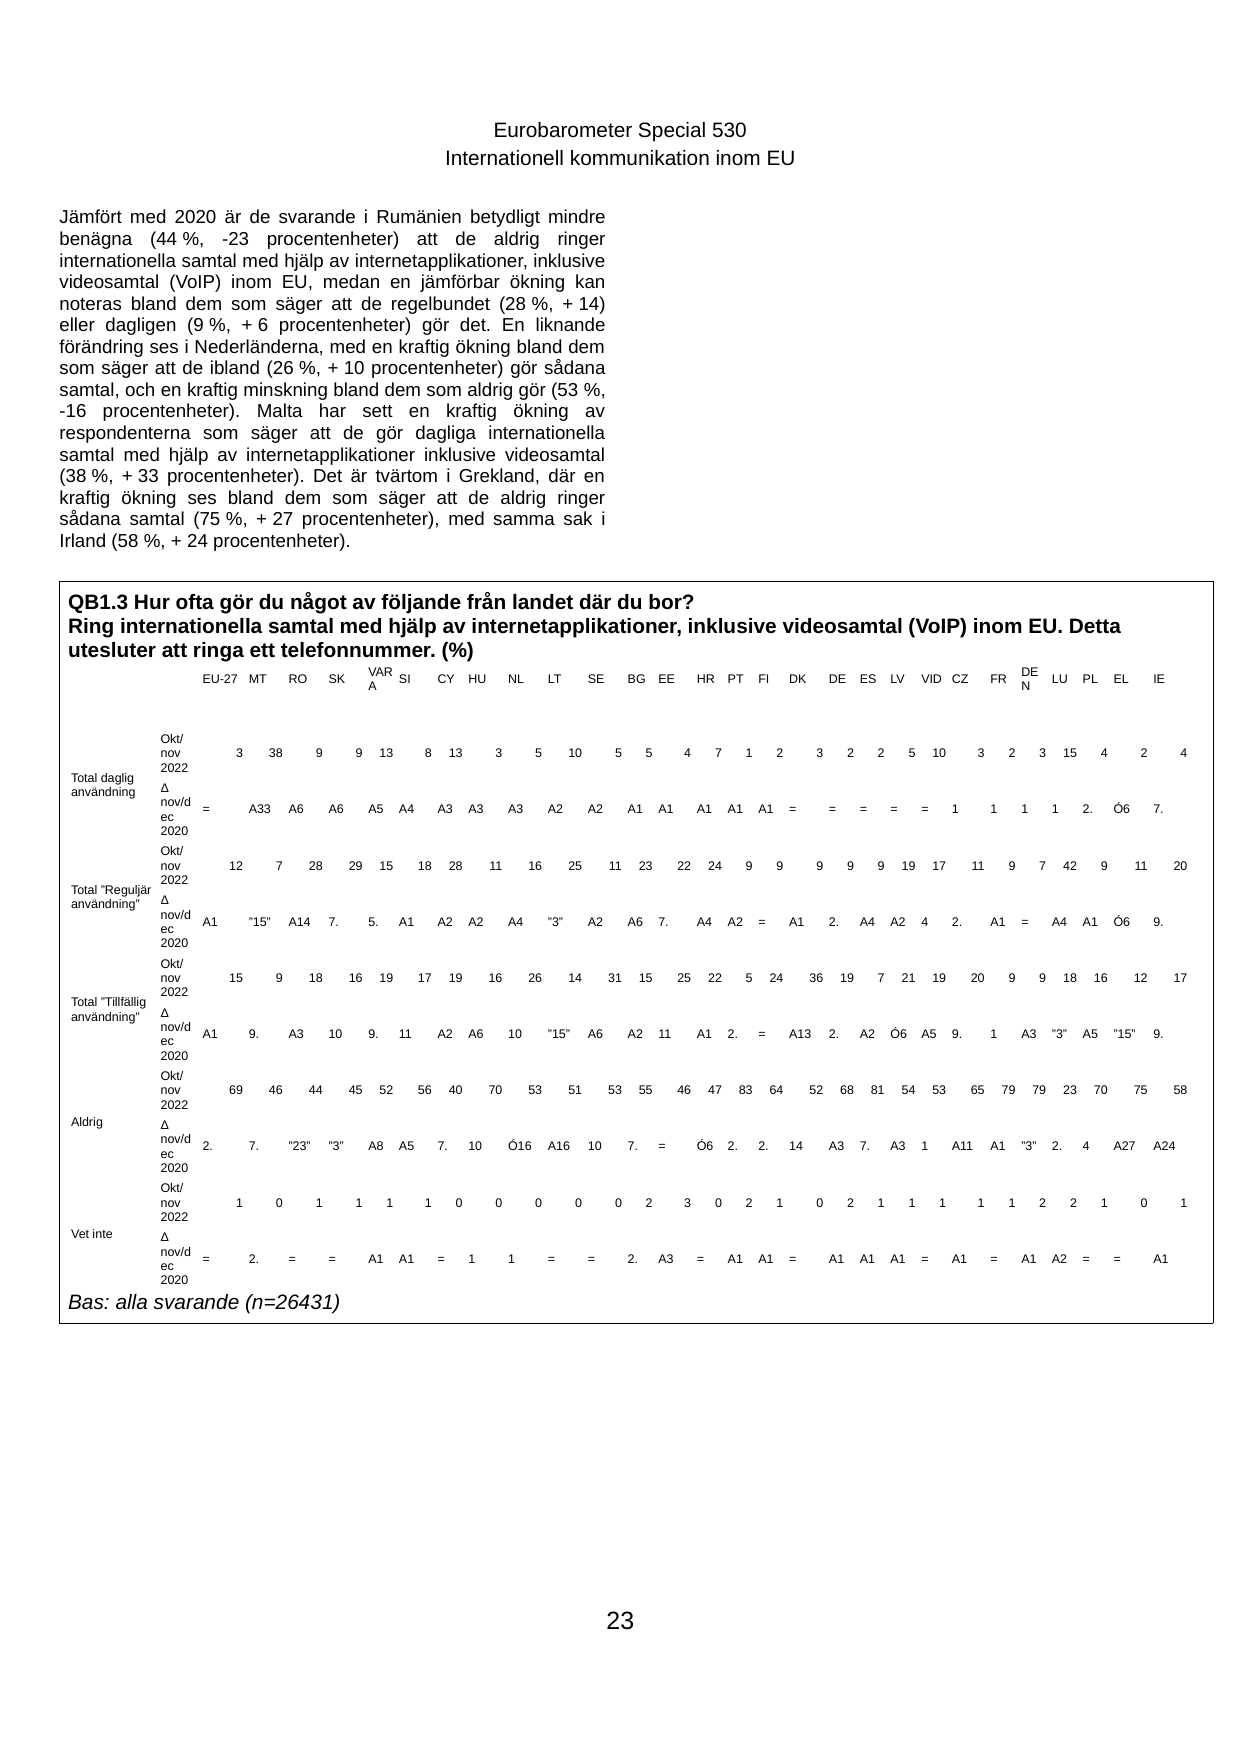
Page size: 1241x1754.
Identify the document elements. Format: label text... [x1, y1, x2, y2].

table_cell А1 [625, 778, 655, 841]
text Ring internationella samtal med hjälp av internetapplikationer, inklusive videosamtal (VoIP) inom EU. Detta utesluter att ringa ett telefonnummer. (%) [68, 614, 1204, 662]
table_cell 9. [246, 1002, 285, 1066]
table_header SE [585, 662, 624, 696]
table_cell 4 [918, 890, 949, 953]
table_cell 19 [918, 953, 949, 1002]
table_cell 16 [1080, 953, 1110, 1002]
table_cell 36 [786, 953, 826, 1002]
table_cell 5. [365, 890, 396, 953]
table_cell 12 [199, 841, 246, 890]
table_header [158, 662, 199, 696]
table_cell ”15” [545, 1002, 585, 1066]
table_cell 81 [857, 1066, 887, 1114]
table_cell 9 [987, 953, 1018, 1002]
table_cell А1 [755, 778, 786, 841]
table_cell А1 [987, 1115, 1018, 1178]
table_cell 7. [434, 1115, 465, 1178]
table_cell 11 [655, 1002, 694, 1066]
table_cell А2 [857, 1002, 887, 1066]
table_cell ”15” [1110, 1002, 1150, 1066]
table_cell 0 [434, 1178, 465, 1227]
table_cell = [918, 1227, 949, 1290]
table_cell 15 [199, 953, 246, 1002]
table_cell А3 [826, 1115, 857, 1178]
table_cell 11 [396, 1002, 434, 1066]
table_cell А24 [1150, 1115, 1190, 1178]
table_cell 2 [857, 729, 887, 778]
table_cell 17 [396, 953, 434, 1002]
table_cell 9 [857, 841, 887, 890]
table_cell 9 [786, 841, 826, 890]
table_cell 5 [585, 729, 624, 778]
table_cell А5 [918, 1002, 949, 1066]
table_cell А1 [949, 1227, 987, 1290]
table_cell 2 [1018, 1178, 1049, 1227]
table_cell Ó6 [694, 1115, 724, 1178]
table_cell = [694, 1227, 724, 1290]
table_cell 28 [285, 841, 325, 890]
table_cell 75 [1110, 1066, 1150, 1114]
table_cell 1 [365, 1178, 396, 1227]
table_cell 1 [918, 1178, 949, 1227]
table_cell 10 [505, 1002, 545, 1066]
table_cell А1 [786, 890, 826, 953]
table_cell А2 [887, 890, 918, 953]
table_cell А4 [396, 778, 434, 841]
table_cell 51 [545, 1066, 585, 1114]
table_cell 1 [725, 729, 755, 778]
table_cell 70 [1080, 1066, 1110, 1114]
table_cell А33 [246, 778, 285, 841]
table_cell [285, 696, 325, 729]
table_cell А6 [585, 1002, 624, 1066]
table_cell 0 [465, 1178, 505, 1227]
table_cell 1 [887, 1178, 918, 1227]
table_cell А1 [694, 778, 724, 841]
table_cell Total ”Reguljär användning” [68, 841, 157, 953]
table_cell 38 [246, 729, 285, 778]
table_cell 4 [655, 729, 694, 778]
table_cell [625, 696, 655, 729]
table_cell [694, 696, 724, 729]
table_cell = [826, 778, 857, 841]
table_cell 15 [625, 953, 655, 1002]
table_header DE [826, 662, 857, 696]
table_cell А2 [545, 778, 585, 841]
table_cell 18 [396, 841, 434, 890]
table_cell = [786, 778, 826, 841]
table_header FR [987, 662, 1018, 696]
table_header IE [1150, 662, 1190, 696]
table_cell 2 [625, 1178, 655, 1227]
table_cell 2. [725, 1115, 755, 1178]
table_header CZ [949, 662, 987, 696]
table_cell А13 [786, 1002, 826, 1066]
table_cell 17 [1150, 953, 1190, 1002]
table_header EL [1110, 662, 1150, 696]
table_cell = [786, 1227, 826, 1290]
table_cell 1 [1018, 778, 1049, 841]
table_cell 53 [918, 1066, 949, 1114]
table_cell Ó16 [505, 1115, 545, 1178]
table_cell = [857, 778, 887, 841]
table_header LT [545, 662, 585, 696]
table_cell А2 [465, 890, 505, 953]
table_cell 12 [1110, 953, 1150, 1002]
table_cell [1150, 696, 1190, 729]
table_cell 53 [505, 1066, 545, 1114]
table_cell А3 [887, 1115, 918, 1178]
table_cell 8 [396, 729, 434, 778]
table_cell 3 [465, 729, 505, 778]
table_cell 13 [434, 729, 465, 778]
table_cell 5 [625, 729, 655, 778]
table_cell 1 [199, 1178, 246, 1227]
table_cell 7. [625, 1115, 655, 1178]
table_cell 7. [655, 890, 694, 953]
table_cell 22 [655, 841, 694, 890]
table_cell 23 [625, 841, 655, 890]
table_cell 1 [325, 1178, 365, 1227]
table_cell 9. [1150, 890, 1190, 953]
table_cell 52 [365, 1066, 396, 1114]
table_cell 40 [434, 1066, 465, 1114]
table_cell А1 [987, 890, 1018, 953]
table_cell 0 [545, 1178, 585, 1227]
table_cell = [887, 778, 918, 841]
table_cell 0 [505, 1178, 545, 1227]
table_cell 45 [325, 1066, 365, 1114]
table_cell 2 [755, 729, 786, 778]
table_cell 15 [365, 841, 396, 890]
table_cell А3 [465, 778, 505, 841]
table_cell А16 [545, 1115, 585, 1178]
table_cell 9 [285, 729, 325, 778]
table_header LU [1049, 662, 1079, 696]
table_cell 2. [246, 1227, 285, 1290]
table_cell 7. [246, 1115, 285, 1178]
table_header FI [755, 662, 786, 696]
table_cell [246, 696, 285, 729]
table_cell = [545, 1227, 585, 1290]
table_cell 4 [1080, 1115, 1110, 1178]
table_cell 19 [826, 953, 857, 1002]
table_cell А1 [755, 1227, 786, 1290]
table_header ES [857, 662, 887, 696]
table_cell 24 [694, 841, 724, 890]
table_cell [1110, 696, 1150, 729]
table_cell 1 [949, 778, 987, 841]
table_cell 2. [826, 890, 857, 953]
table_cell [545, 696, 585, 729]
table_cell 0 [585, 1178, 624, 1227]
table_cell [725, 696, 755, 729]
table_cell ”3” [545, 890, 585, 953]
table_cell [199, 696, 246, 729]
table_cell 20 [949, 953, 987, 1002]
table_cell [887, 696, 918, 729]
table_cell 46 [246, 1066, 285, 1114]
table_cell А1 [396, 1227, 434, 1290]
table_cell 9 [246, 953, 285, 1002]
table_cell 69 [199, 1066, 246, 1114]
table_cell 2 [1049, 1178, 1079, 1227]
table_cell 3 [949, 729, 987, 778]
table_cell А5 [365, 778, 396, 841]
table_cell 11 [465, 841, 505, 890]
table_cell [949, 696, 987, 729]
table_cell 53 [585, 1066, 624, 1114]
table_cell 18 [1049, 953, 1079, 1002]
table_cell = [434, 1227, 465, 1290]
table_cell [1049, 696, 1079, 729]
table_header MT [246, 662, 285, 696]
text QB1.3 Hur ofta gör du något av följande från landet där du bor? [68, 590, 1204, 614]
table_cell Okt/nov 2022 [158, 729, 199, 778]
table_cell 25 [655, 953, 694, 1002]
table_cell 26 [505, 953, 545, 1002]
table_cell 1 [505, 1227, 545, 1290]
table_cell 1 [987, 1178, 1018, 1227]
table_cell А1 [365, 1227, 396, 1290]
table_cell 13 [365, 729, 396, 778]
table_cell 9 [987, 841, 1018, 890]
table_cell 1 [987, 1002, 1018, 1066]
table_header [68, 662, 157, 696]
table_cell 2. [625, 1227, 655, 1290]
table_cell А1 [1018, 1227, 1049, 1290]
table_cell ”3” [1049, 1002, 1079, 1066]
table_cell 3 [786, 729, 826, 778]
table_cell = [755, 890, 786, 953]
table_cell А3 [285, 1002, 325, 1066]
table_header HU [465, 662, 505, 696]
table_cell 1 [755, 1178, 786, 1227]
table_cell = [325, 1227, 365, 1290]
table_cell 10 [918, 729, 949, 778]
table_cell 7 [246, 841, 285, 890]
table_cell А1 [694, 1002, 724, 1066]
table_cell [396, 696, 434, 729]
table_cell [434, 696, 465, 729]
table_cell Okt/nov 2022 [158, 953, 199, 1002]
table_cell 2. [1080, 778, 1110, 841]
table_cell А6 [285, 778, 325, 841]
table_cell 55 [625, 1066, 655, 1114]
table_cell А6 [325, 778, 365, 841]
table_cell 0 [694, 1178, 724, 1227]
table_cell 0 [1110, 1178, 1150, 1227]
table_cell = [987, 1227, 1018, 1290]
table_cell 1 [1049, 778, 1079, 841]
table_cell А1 [1150, 1227, 1190, 1290]
table_cell 2. [826, 1002, 857, 1066]
table_cell 3 [655, 1178, 694, 1227]
table_cell = [918, 778, 949, 841]
table_cell 14 [545, 953, 585, 1002]
table_cell 42 [1049, 841, 1079, 890]
table_cell 2 [725, 1178, 755, 1227]
table_cell [505, 696, 545, 729]
table_cell Δ nov/dec 2020 [158, 890, 199, 953]
table_cell 52 [786, 1066, 826, 1114]
table_cell Okt/nov 2022 [158, 841, 199, 890]
table_cell А27 [1110, 1115, 1150, 1178]
table_header PL [1080, 662, 1110, 696]
table_cell 16 [325, 953, 365, 1002]
table_cell Okt/nov 2022 [158, 1066, 199, 1114]
table_header VID [918, 662, 949, 696]
table_cell 15 [1049, 729, 1079, 778]
table_cell [365, 696, 396, 729]
table_cell 7 [694, 729, 724, 778]
table_cell 10 [585, 1115, 624, 1178]
table_cell А2 [434, 890, 465, 953]
table_cell 44 [285, 1066, 325, 1114]
table_cell А4 [857, 890, 887, 953]
table_cell = [585, 1227, 624, 1290]
table_cell 70 [465, 1066, 505, 1114]
table_cell 24 [755, 953, 786, 1002]
table_cell А4 [694, 890, 724, 953]
table_cell ”3” [1018, 1115, 1049, 1178]
table_cell Δ nov/dec 2020 [158, 1115, 199, 1178]
table_cell А4 [505, 890, 545, 953]
table_header BG [625, 662, 655, 696]
table_cell 19 [887, 841, 918, 890]
table_cell [585, 696, 624, 729]
table_cell 0 [786, 1178, 826, 1227]
table_cell 56 [396, 1066, 434, 1114]
table_cell 0 [246, 1178, 285, 1227]
table_cell А2 [725, 890, 755, 953]
table_cell 2 [826, 729, 857, 778]
table_cell = [755, 1002, 786, 1066]
table_cell 9 [725, 841, 755, 890]
table_cell 68 [826, 1066, 857, 1114]
table_cell 18 [285, 953, 325, 1002]
table_cell А3 [655, 1227, 694, 1290]
table_cell Δ nov/dec 2020 [158, 778, 199, 841]
table_header NL [505, 662, 545, 696]
table_cell Ó6 [1110, 890, 1150, 953]
table_cell А8 [365, 1115, 396, 1178]
table_cell Δ nov/dec 2020 [158, 1002, 199, 1066]
table_header CY [434, 662, 465, 696]
table_cell 17 [918, 841, 949, 890]
table_cell 9 [826, 841, 857, 890]
table_cell 11 [585, 841, 624, 890]
table_cell 7 [1018, 841, 1049, 890]
table_cell 65 [949, 1066, 987, 1114]
table_cell А1 [655, 778, 694, 841]
table_cell 1 [1150, 1178, 1190, 1227]
table_cell 7. [857, 1115, 887, 1178]
table_cell А2 [585, 890, 624, 953]
table_cell А5 [396, 1115, 434, 1178]
table_cell [755, 696, 786, 729]
table_cell 11 [949, 841, 987, 890]
table_cell 20 [1150, 841, 1190, 890]
table_cell 16 [465, 953, 505, 1002]
table_cell 28 [434, 841, 465, 890]
table_cell Δ nov/dec 2020 [158, 1227, 199, 1290]
table_cell Ó6 [1110, 778, 1150, 841]
table_cell 2. [725, 1002, 755, 1066]
table_cell А1 [725, 1227, 755, 1290]
table_cell 1 [949, 1178, 987, 1227]
table_cell А1 [887, 1227, 918, 1290]
table_header EE [655, 662, 694, 696]
table_cell 10 [465, 1115, 505, 1178]
table_header SI [396, 662, 434, 696]
table_cell Aldrig [68, 1066, 157, 1178]
table_cell А1 [826, 1227, 857, 1290]
table_cell А1 [199, 890, 246, 953]
table_cell А2 [1049, 1227, 1079, 1290]
table_cell 25 [545, 841, 585, 890]
table_cell 79 [987, 1066, 1018, 1114]
table_header RO [285, 662, 325, 696]
table_cell А3 [1018, 1002, 1049, 1066]
table_cell 1 [396, 1178, 434, 1227]
table_cell 29 [325, 841, 365, 890]
table_cell А6 [465, 1002, 505, 1066]
table_cell ”3” [325, 1115, 365, 1178]
table_cell 7. [1150, 778, 1190, 841]
table_cell А2 [625, 1002, 655, 1066]
table_cell 79 [1018, 1066, 1049, 1114]
table_cell А3 [434, 778, 465, 841]
table_cell 1 [285, 1178, 325, 1227]
table_cell 2 [987, 729, 1018, 778]
text Bas: alla svarande (n=26431) [68, 1290, 1204, 1314]
table_cell А1 [857, 1227, 887, 1290]
table_cell 2. [949, 890, 987, 953]
table_cell 1 [465, 1227, 505, 1290]
table_cell 7 [857, 953, 887, 1002]
table_cell 4 [1150, 729, 1190, 778]
table_cell [826, 696, 857, 729]
table_header PT [725, 662, 755, 696]
table_cell 1 [1080, 1178, 1110, 1227]
table_cell [786, 696, 826, 729]
table_cell А6 [625, 890, 655, 953]
table_cell [857, 696, 887, 729]
table_header VARA [365, 662, 396, 696]
table_cell 5 [725, 953, 755, 1002]
table_cell 47 [694, 1066, 724, 1114]
table_cell Ó6 [887, 1002, 918, 1066]
table_cell 3 [199, 729, 246, 778]
table_cell 22 [694, 953, 724, 1002]
table_cell = [199, 778, 246, 841]
table_cell [68, 696, 157, 729]
table_cell 31 [585, 953, 624, 1002]
table_cell = [655, 1115, 694, 1178]
table_cell 23 [1049, 1066, 1079, 1114]
table_cell = [1080, 1227, 1110, 1290]
table_cell Total daglig användning [68, 729, 157, 841]
table_cell 19 [365, 953, 396, 1002]
table_cell Okt/nov 2022 [158, 1178, 199, 1227]
table_cell Vet inte [68, 1178, 157, 1290]
table_cell 1 [918, 1115, 949, 1178]
table_cell = [285, 1227, 325, 1290]
table_cell 2. [1049, 1115, 1079, 1178]
table_cell А11 [949, 1115, 987, 1178]
table_cell ”15” [246, 890, 285, 953]
table_cell ”23” [285, 1115, 325, 1178]
table_cell А1 [1080, 890, 1110, 953]
table_cell 16 [505, 841, 545, 890]
table_cell А1 [396, 890, 434, 953]
table_header SK [325, 662, 365, 696]
table_cell А5 [1080, 1002, 1110, 1066]
table_cell 58 [1150, 1066, 1190, 1114]
table_cell 5 [887, 729, 918, 778]
table_cell 83 [725, 1066, 755, 1114]
table_cell = [1110, 1227, 1150, 1290]
table_cell 54 [887, 1066, 918, 1114]
table_cell 9. [949, 1002, 987, 1066]
table_cell 9 [1080, 841, 1110, 890]
table_cell 2. [755, 1115, 786, 1178]
table_cell = [199, 1227, 246, 1290]
table_cell 10 [325, 1002, 365, 1066]
table_cell 7. [325, 890, 365, 953]
table_cell А2 [434, 1002, 465, 1066]
table_cell [465, 696, 505, 729]
table_cell 21 [887, 953, 918, 1002]
table_cell 2 [826, 1178, 857, 1227]
table_cell 2. [199, 1115, 246, 1178]
table_cell А1 [199, 1002, 246, 1066]
table_cell Total ”Tillfällig användning” [68, 953, 157, 1066]
table_cell [918, 696, 949, 729]
table_cell [1080, 696, 1110, 729]
table_header HR [694, 662, 724, 696]
table_cell 9 [325, 729, 365, 778]
table_cell 19 [434, 953, 465, 1002]
table_cell [158, 696, 199, 729]
table_cell 9. [1150, 1002, 1190, 1066]
table_cell А3 [505, 778, 545, 841]
table_cell [1018, 696, 1049, 729]
table_header DK [786, 662, 826, 696]
table_cell = [1018, 890, 1049, 953]
table_cell А14 [285, 890, 325, 953]
table_cell А1 [725, 778, 755, 841]
table_header LV [887, 662, 918, 696]
table_cell [655, 696, 694, 729]
table_cell 46 [655, 1066, 694, 1114]
table_cell 11 [1110, 841, 1150, 890]
table_cell [987, 696, 1018, 729]
text Jämfört med 2020 är de svarande i Rumänien betydligt mindre benägna (44 %, -23 procentenheter) att de aldrig ringer internationella samtal med hjälp av internetapplikationer, inklusive videosamtal (VoIP) inom EU, medan en jämförbar ökning kan noteras bland dem som säger att de regelbundet (28 %, + 14) eller dagligen (9 %, + 6 procentenheter) gör det. En liknande förändring ses i Nederländerna, med en kraftig ökning bland dem som säger att de ibland (26 %, + 10 procentenheter) gör sådana samtal, och en kraftig minskning bland dem som aldrig gör (53 %, -16 procentenheter). Malta har sett en kraftig ökning av respondenterna som säger att de gör dagliga internationella samtal med hjälp av internetapplikationer inklusive videosamtal (38 %, + 33 procentenheter). Det är tvärtom i Grekland, där en kraftig ökning ses bland dem som säger att de aldrig ringer sådana samtal (75 %, + 27 procentenheter), med samma sak i Irland (58 %, + 24 procentenheter). [59, 206, 605, 551]
table_cell А2 [585, 778, 624, 841]
table_cell 9 [1018, 953, 1049, 1002]
table_cell 9. [365, 1002, 396, 1066]
table_cell [325, 696, 365, 729]
table_cell 14 [786, 1115, 826, 1178]
table_cell 1 [987, 778, 1018, 841]
table_cell 3 [1018, 729, 1049, 778]
table_cell 4 [1080, 729, 1110, 778]
table_header DEN [1018, 662, 1049, 696]
table_cell 9 [755, 841, 786, 890]
table_cell А4 [1049, 890, 1079, 953]
table_cell 5 [505, 729, 545, 778]
table_cell 1 [857, 1178, 887, 1227]
table_cell 64 [755, 1066, 786, 1114]
table_cell 10 [545, 729, 585, 778]
table_header EU-27 [199, 662, 246, 696]
table_cell 2 [1110, 729, 1150, 778]
